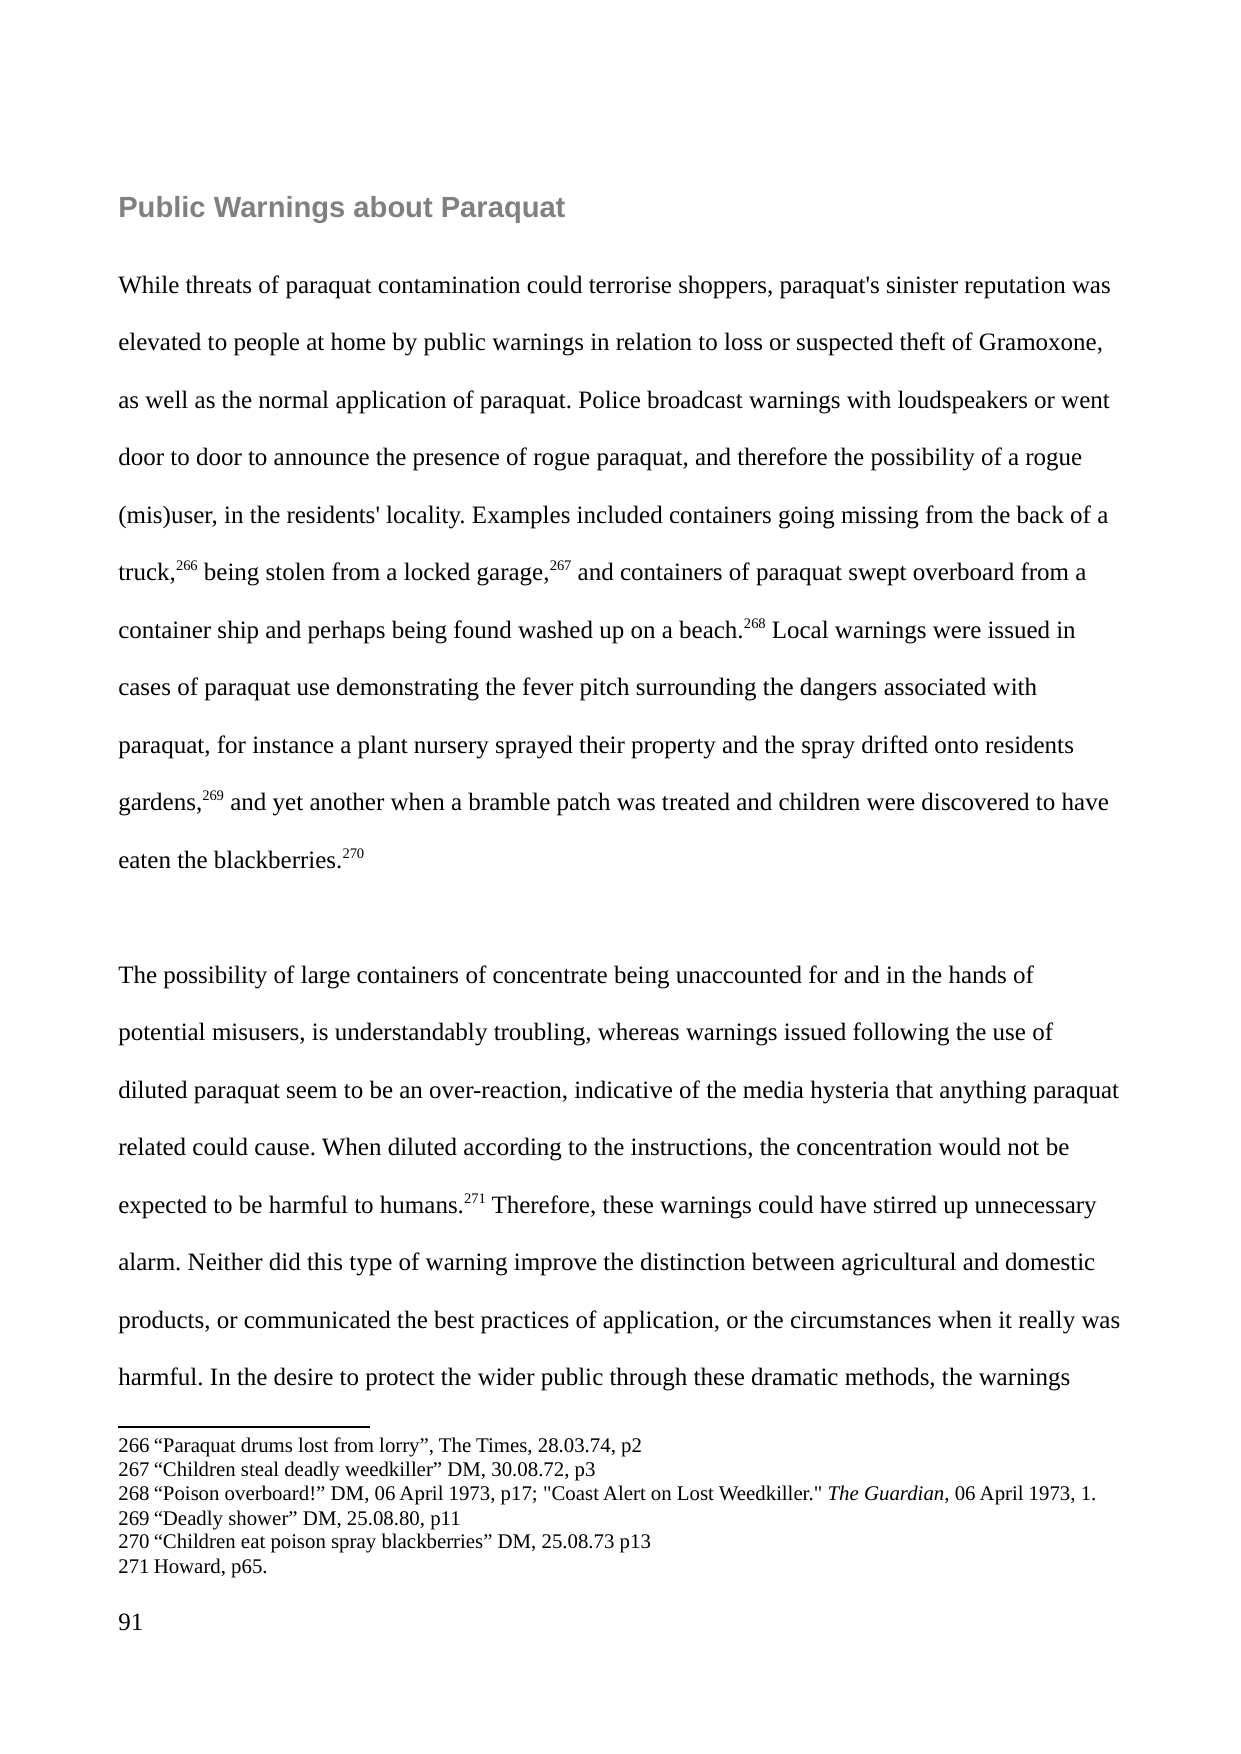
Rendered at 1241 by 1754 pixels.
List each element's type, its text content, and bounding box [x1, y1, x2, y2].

text “Paraquat drums lost from lorry”, The Times, 28.03.74, p2 [118, 1433, 1122, 1457]
text “Children eat poison spray blackberries” DM, 25.08.73 p13 [118, 1529, 1122, 1553]
text “Deadly shower” DM, 25.08.80, p11 [118, 1505, 1122, 1529]
text The possibility of large containers of concentrate being unaccounted for and in the hands of potential misusers, is understandably troubling, whereas warnings issued following the use of diluted paraquat seem to be an over-reaction, indicative of the media hysteria that anything paraquat related could cause. When diluted according to the instructions, the concentration would not be expected to be harmful to humans. Therefore, these warnings could have stirred up unnecessary alarm. Neither did this type of warning improve the distinction between agricultural and domestic products, or communicated the best practices of application, or the circumstances when it really was harmful. In the desire to protect the wider public through these dramatic methods, the warnings [118, 960, 1122, 1391]
text “Children steal deadly weedkiller” DM, 30.08.72, p3 [118, 1457, 1122, 1481]
subtitle Public Warnings about Paraquat [118, 190, 1122, 224]
text “Poison overboard!” DM, 06 April 1973, p17; "Coast Alert on Lost Weedkiller." The Guardian, 06 April 1973, 1. [118, 1481, 1122, 1505]
text While threats of paraquat contamination could terrorise shoppers, paraquat's sinister reputation was elevated to people at home by public warnings in relation to loss or suspected theft of Gramoxone, as well as the normal application of paraquat. Police broadcast warnings with loudspeakers or went door to door to announce the presence of rogue paraquat, and therefore the possibility of a rogue (mis)user, in the residents' locality. Examples included containers going missing from the back of a truck, being stolen from a locked garage, and containers of paraquat swept overboard from a container ship and perhaps being found washed up on a beach. Local warnings were issued in cases of paraquat use demonstrating the fever pitch surrounding the dangers associated with paraquat, for instance a plant nursery sprayed their property and the spray drifted onto residents gardens, and yet another when a bramble patch was treated and children were discovered to have eaten the blackberries. [118, 270, 1122, 873]
text Howard, p65. [118, 1553, 1122, 1578]
